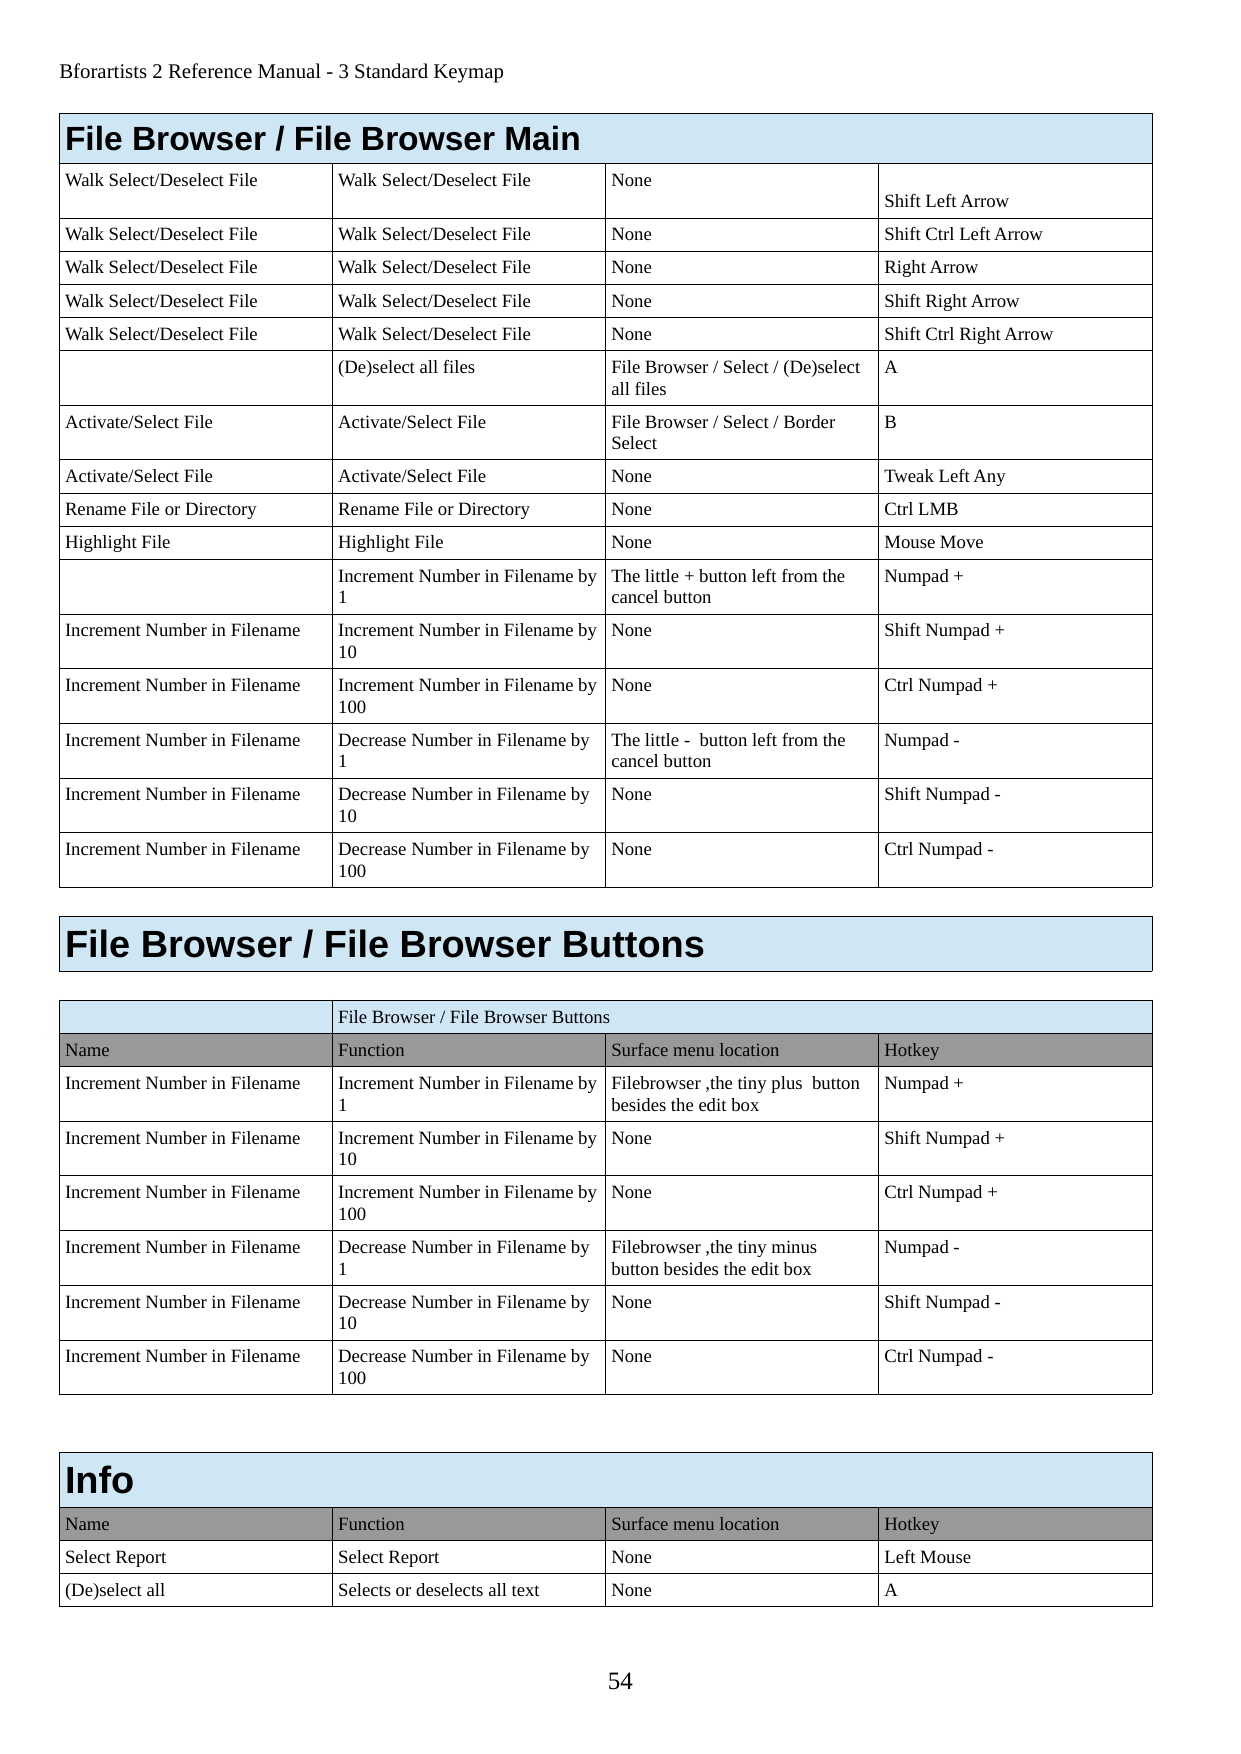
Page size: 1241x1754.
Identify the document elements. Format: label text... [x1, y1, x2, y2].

table_cell Decrease Number in Filename by 100 [333, 833, 605, 887]
table_cell Right Arrow [879, 252, 1152, 284]
table_cell Ctrl Numpad - [879, 833, 1152, 887]
table_header [60, 1001, 332, 1033]
table_cell None [606, 1341, 878, 1394]
table_cell Walk Select/Deselect File [333, 285, 605, 317]
table_cell Shift Ctrl Left Arrow [879, 219, 1152, 251]
table_cell Walk Select/Deselect File [60, 285, 332, 317]
table_cell None [606, 252, 878, 284]
table_cell None [606, 285, 878, 317]
table_cell Function [333, 1034, 605, 1066]
table_cell Name [60, 1508, 332, 1540]
table_cell Activate/Select File [60, 460, 332, 492]
table_cell None [606, 527, 878, 559]
table_header Info [60, 1453, 1152, 1507]
table_cell Increment Number in Filename [60, 724, 332, 777]
table_cell Shift Ctrl Right Arrow [879, 318, 1152, 350]
table_cell Increment Number in Filename [60, 1176, 332, 1230]
table_cell Decrease Number in Filename by 1 [333, 1231, 605, 1285]
table_cell Decrease Number in Filename by 10 [333, 1286, 605, 1339]
table_cell Walk Select/Deselect File [333, 164, 605, 217]
table_cell Highlight File [60, 527, 332, 559]
table_header File Browser / File Browser Main [60, 114, 1152, 163]
table_cell Surface menu location [606, 1508, 878, 1540]
table_cell Increment Number in Filename [60, 779, 332, 832]
table_cell Increment Number in Filename [60, 1067, 332, 1121]
table_cell Increment Number in Filename [60, 1286, 332, 1339]
table_cell Increment Number in Filename by 1 [333, 1067, 605, 1121]
table_cell Increment Number in Filename [60, 1231, 332, 1285]
table_cell None [606, 1286, 878, 1339]
table_cell Walk Select/Deselect File [333, 219, 605, 251]
table_cell Decrease Number in Filename by 100 [333, 1341, 605, 1394]
table_cell None [606, 1176, 878, 1230]
table_cell Ctrl Numpad + [879, 669, 1152, 723]
table_cell Walk Select/Deselect File [60, 219, 332, 251]
table_cell Shift Numpad - [879, 779, 1152, 832]
table_cell Walk Select/Deselect File [333, 252, 605, 284]
table_cell None [606, 164, 878, 217]
table_cell Increment Number in Filename [60, 1341, 332, 1394]
table_cell None [606, 1541, 878, 1573]
table_cell Shift Numpad + [879, 1122, 1152, 1175]
table_cell Filebrowser ,the tiny plus button besides the edit box [606, 1067, 878, 1121]
table_cell Walk Select/Deselect File [60, 318, 332, 350]
table_cell Name [60, 1034, 332, 1066]
table_cell Activate/Select File [60, 406, 332, 459]
table_cell [60, 560, 332, 613]
table_cell Shift Left Arrow [879, 164, 1152, 217]
table_cell The little + button left from the cancel button [606, 560, 878, 613]
table_cell None [606, 779, 878, 832]
table_cell Shift Right Arrow [879, 285, 1152, 317]
table_cell Ctrl Numpad + [879, 1176, 1152, 1230]
table_cell File Browser / Select / (De)select all files [606, 351, 878, 405]
table_cell Tweak Left Any [879, 460, 1152, 492]
table_cell Numpad + [879, 560, 1152, 613]
table_cell Increment Number in Filename by 10 [333, 615, 605, 668]
table_cell Rename File or Directory [333, 494, 605, 526]
table_cell Activate/Select File [333, 406, 605, 459]
table_cell Numpad - [879, 1231, 1152, 1285]
table_cell Mouse Move [879, 527, 1152, 559]
table_header File Browser / File Browser Buttons [333, 1001, 1152, 1033]
table_cell Walk Select/Deselect File [60, 164, 332, 217]
table_cell None [606, 669, 878, 723]
table_cell A [879, 351, 1152, 405]
table_cell None [606, 318, 878, 350]
table_cell Increment Number in Filename [60, 669, 332, 723]
table_cell Decrease Number in Filename by 10 [333, 779, 605, 832]
table_cell Ctrl LMB [879, 494, 1152, 526]
table_cell Walk Select/Deselect File [60, 252, 332, 284]
table_cell Hotkey [879, 1508, 1152, 1540]
table_cell Rename File or Directory [60, 494, 332, 526]
table_cell B [879, 406, 1152, 459]
table_cell The little - button left from the cancel button [606, 724, 878, 777]
table_cell Function [333, 1508, 605, 1540]
table_cell None [606, 1574, 878, 1606]
table_cell None [606, 460, 878, 492]
table_cell Ctrl Numpad - [879, 1341, 1152, 1394]
table_cell None [606, 219, 878, 251]
table_cell File Browser / Select / Border Select [606, 406, 878, 459]
table_header File Browser / File Browser Buttons [60, 917, 1152, 971]
table_cell (De)select all files [333, 351, 605, 405]
table_cell (De)select all [60, 1574, 332, 1606]
table_cell Hotkey [879, 1034, 1152, 1066]
table_cell None [606, 494, 878, 526]
table_cell Left Mouse [879, 1541, 1152, 1573]
table_cell Numpad + [879, 1067, 1152, 1121]
table_cell Increment Number in Filename [60, 615, 332, 668]
table_cell None [606, 615, 878, 668]
table_cell Shift Numpad + [879, 615, 1152, 668]
table_cell Filebrowser ,the tiny minus button besides the edit box [606, 1231, 878, 1285]
table_cell Surface menu location [606, 1034, 878, 1066]
table_cell Increment Number in Filename by 100 [333, 1176, 605, 1230]
table_cell None [606, 1122, 878, 1175]
table_cell Walk Select/Deselect File [333, 318, 605, 350]
table_cell Select Report [333, 1541, 605, 1573]
table_cell Increment Number in Filename by 1 [333, 560, 605, 613]
table_cell Highlight File [333, 527, 605, 559]
table_cell Select Report [60, 1541, 332, 1573]
table_cell [60, 351, 332, 405]
table_cell Increment Number in Filename [60, 833, 332, 887]
table_cell Increment Number in Filename [60, 1122, 332, 1175]
table_cell None [606, 833, 878, 887]
table_cell Activate/Select File [333, 460, 605, 492]
table_cell Selects or deselects all text [333, 1574, 605, 1606]
table_cell Increment Number in Filename by 10 [333, 1122, 605, 1175]
table_cell A [879, 1574, 1152, 1606]
table_cell Increment Number in Filename by 100 [333, 669, 605, 723]
table_cell Numpad - [879, 724, 1152, 777]
table_cell Shift Numpad - [879, 1286, 1152, 1339]
table_cell Decrease Number in Filename by 1 [333, 724, 605, 777]
